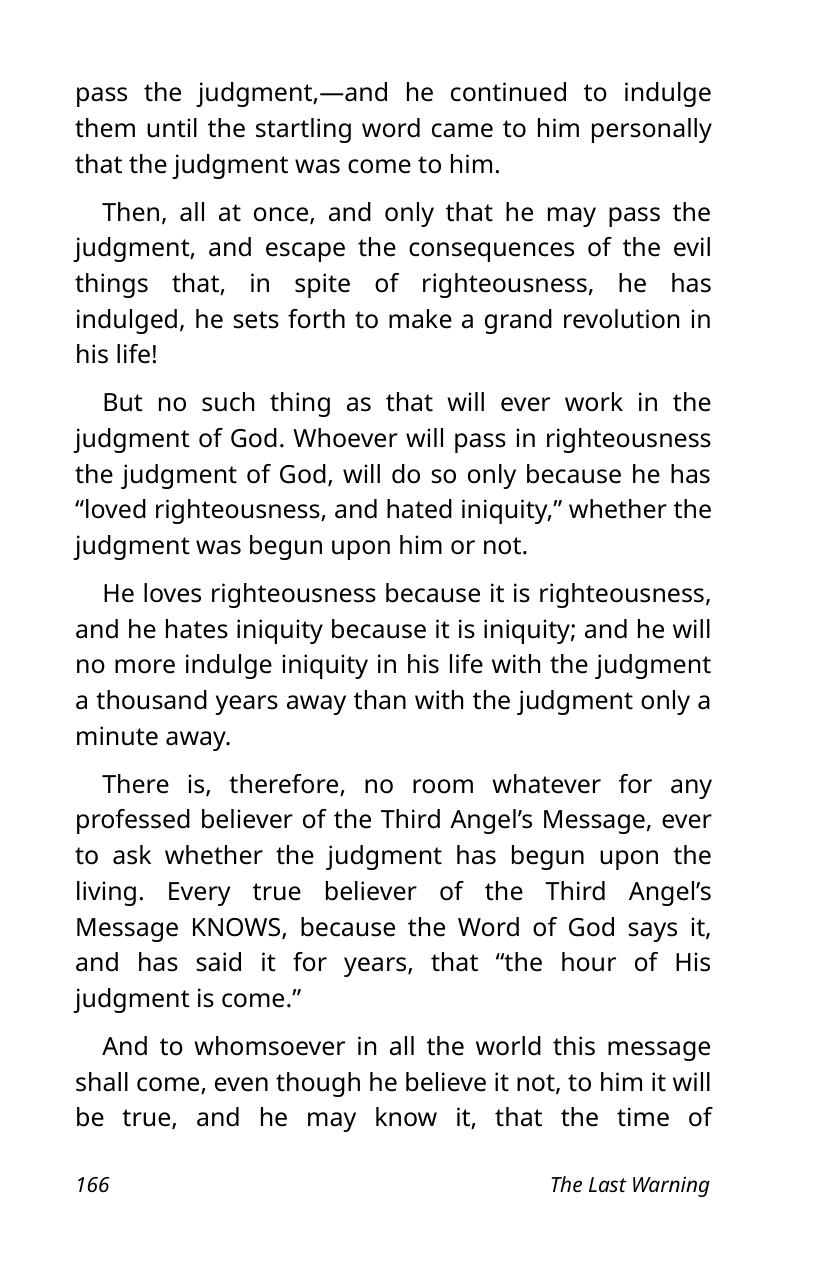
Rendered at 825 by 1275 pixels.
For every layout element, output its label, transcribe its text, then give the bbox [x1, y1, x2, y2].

text Then, all at once, and only that he may pass the judgment, and escape the consequences of the evil things that, in spite of righteousness, he has indulged, he sets forth to make a grand revolution in his life! [75, 194, 712, 371]
text And to whomsoever in all the world this message shall come, even though he believe it not, to him it will be true, and he may know it, that the time of [75, 1029, 712, 1134]
text There is, therefore, no room whatever for any professed believer of the Third Angel’s Message, ever to ask whether the judgment has begun upon the living. Every true believer of the Third Angel’s Message KNOWS, because the Word of God says it, and has said it for years, that “the hour of His judgment is come.” [75, 766, 712, 1015]
text pass the judgment,—and he continued to indulge them until the startling word came to him personally that the judgment was come to him. [75, 75, 712, 181]
text But no such thing as that will ever work in the judgment of God. Whoever will pass in righteousness the judgment of God, will do so only because he has “loved righteousness, and hated iniquity,” whether the judgment was begun upon him or not. [75, 385, 712, 562]
text He loves righteousness because it is righteousness, and he hates iniquity because it is iniquity; and he will no more indulge iniquity in his life with the judgment a thousand years away than with the judgment only a minute away. [75, 576, 712, 753]
